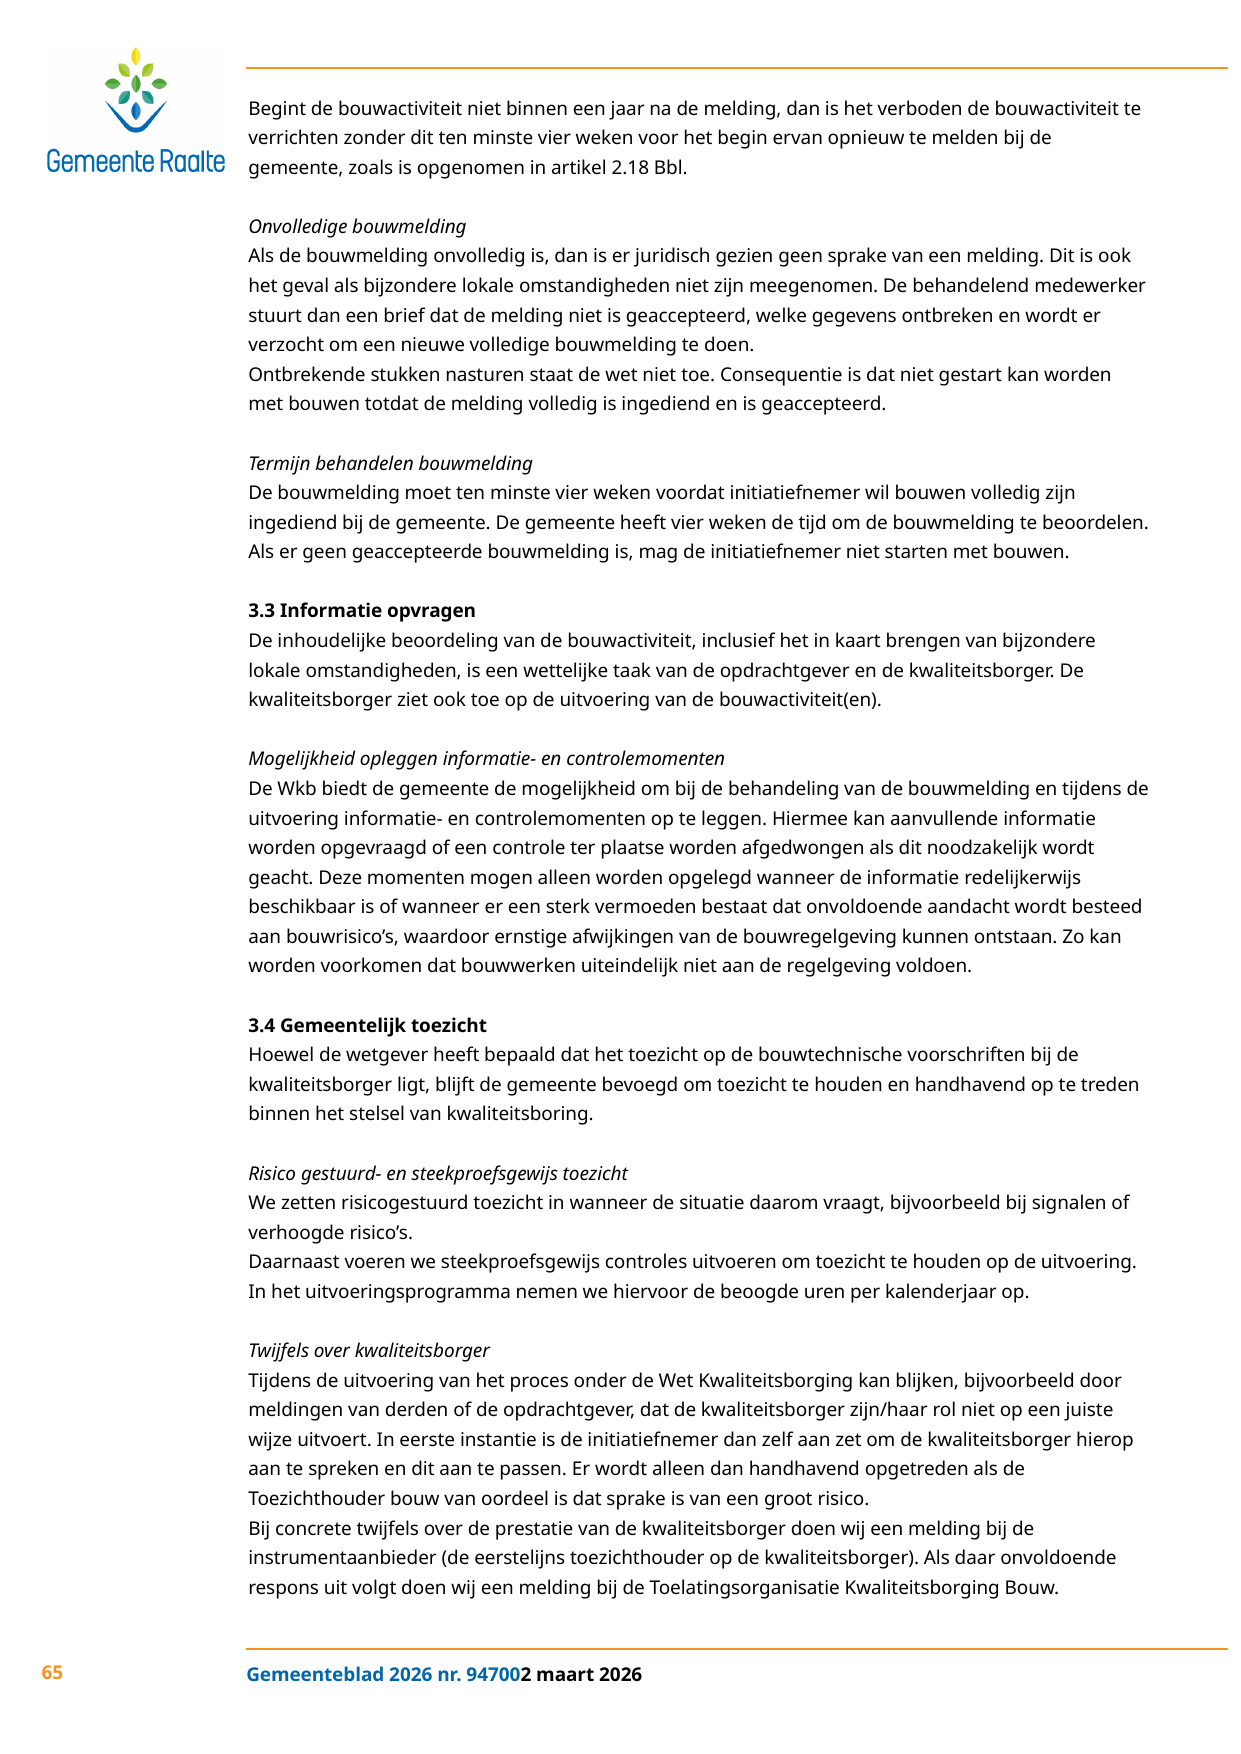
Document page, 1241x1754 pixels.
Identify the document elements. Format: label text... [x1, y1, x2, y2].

text Bij concrete twijfels over de prestatie van de kwaliteitsborger doen wij een melding bij de instrumentaanbieder (de eerstelijns toezichthouder op de kwaliteitsborger). Als daar onvoldoende respons uit volgt doen wij een melding bij de Toelatingsorganisatie Kwaliteitsborging Bouw. [248, 1515, 1152, 1600]
text Mogelijkheid opleggen informatie- en controlemomenten [248, 746, 1152, 771]
text Begint de bouwactiviteit niet binnen een jaar na de melding, dan is het verboden de bouwactiviteit te verrichten zonder dit ten minste vier weken voor het begin ervan opnieuw te melden bij de gemeente, zoals is opgenomen in artikel 2.18 Bbl. [248, 95, 1152, 180]
text De inhoudelijke beoordeling van de bouwactiviteit, inclusief het in kaart brengen van bijzondere lokale omstandigheden, is een wettelijke taak van de opdrachtgever en de kwaliteitsborger. De kwaliteitsborger ziet ook toe op de uitvoering van de bouwactiviteit(en). [248, 627, 1152, 712]
picture [41, 47, 231, 172]
text Daarnaast voeren we steekproefsgewijs controles uitvoeren om toezicht te houden op de uitvoering. In het uitvoeringsprogramma nemen we hiervoor de beoogde uren per kalenderjaar op. [248, 1248, 1152, 1304]
text Termijn behandelen bouwmelding [248, 450, 1152, 476]
text 3.4 Gemeentelijk toezicht [248, 1012, 1152, 1038]
text Tijdens de uitvoering van het proces onder de Wet Kwaliteitsborging kan blijken, bijvoorbeeld door meldingen van derden of de opdrachtgever, dat de kwaliteitsborger zijn/haar rol niet op een juiste wijze uitvoert. In eerste instantie is de initiatiefnemer dan zelf aan zet om de kwaliteitsborger hierop aan te spreken en dit aan te passen. Er wordt alleen dan handhavend opgetreden als de Toezichthouder bouw van oordeel is dat sprake is van een groot risico. [248, 1367, 1152, 1511]
text Ontbrekende stukken nasturen staat de wet niet toe. Consequentie is dat niet gestart kan worden met bouwen totdat de melding volledig is ingediend en is geaccepteerd. [248, 361, 1152, 416]
text Twijfels over kwaliteitsborger [248, 1337, 1152, 1363]
text We zetten risicogestuurd toezicht in wanneer de situatie daarom vraagt, bijvoorbeeld bij signalen of verhoogde risico’s. [248, 1189, 1152, 1245]
text 3.3 Informatie opvragen [248, 598, 1152, 623]
text De Wkb biedt de gemeente de mogelijkheid om bij de behandeling van de bouwmelding en tijdens de uitvoering informatie- en controlemomenten op te leggen. Hiermee kan aanvullende informatie worden opgevraagd of een controle ter plaatse worden afgedwongen als dit noodzakelijk wordt geacht. Deze momenten mogen alleen worden opgelegd wanneer de informatie redelijkerwijs beschikbaar is of wanneer er een sterk vermoeden bestaat dat onvoldoende aandacht wordt besteed aan bouwrisico’s, waardoor ernstige afwijkingen van de bouwregelgeving kunnen ontstaan. Zo kan worden voorkomen dat bouwwerken uiteindelijk niet aan de regelgeving voldoen. [248, 775, 1152, 978]
text De bouwmelding moet ten minste vier weken voordat initiatiefnemer wil bouwen volledig zijn ingediend bij de gemeente. De gemeente heeft vier weken de tijd om de bouwmelding te beoordelen. Als er geen geaccepteerde bouwmelding is, mag de initiatiefnemer niet starten met bouwen. [248, 479, 1152, 564]
text Onvolledige bouwmelding [248, 213, 1152, 239]
text Als de bouwmelding onvolledig is, dan is er juridisch gezien geen sprake van een melding. Dit is ook het geval als bijzondere lokale omstandigheden niet zijn meegenomen. De behandelend medewerker stuurt dan een brief dat de melding niet is geaccepteerd, welke gegevens ontbreken en wordt er verzocht om een nieuwe volledige bouwmelding te doen. [248, 243, 1152, 357]
text Risico gestuurd- en steekproefsgewijs toezicht [248, 1160, 1152, 1186]
text Hoewel de wetgever heeft bepaald dat het toezicht op de bouwtechnische voorschriften bij de kwaliteitsborger ligt, blijft de gemeente bevoegd om toezicht te houden en handhavend op te treden binnen het stelsel van kwaliteitsboring. [248, 1041, 1152, 1126]
